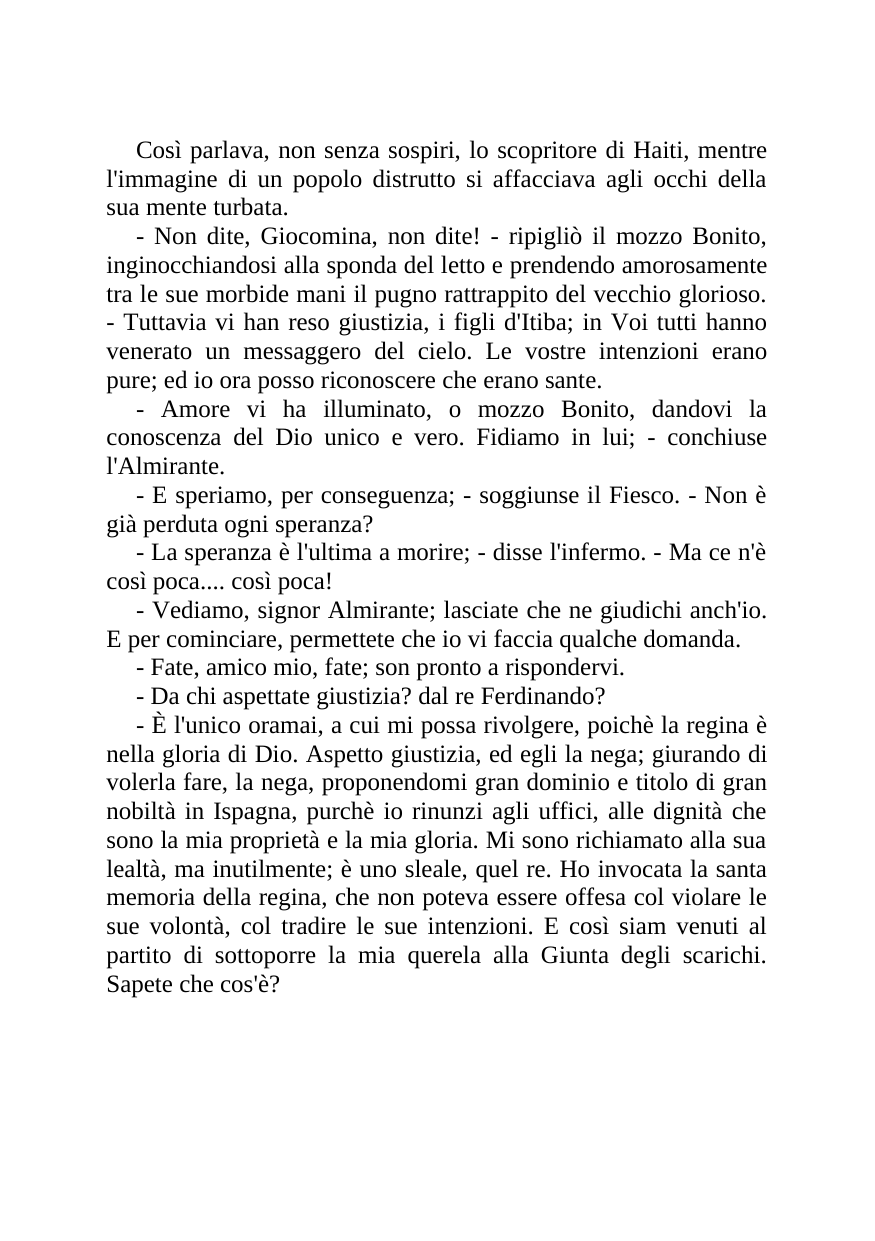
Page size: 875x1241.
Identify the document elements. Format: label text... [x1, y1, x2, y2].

text - Fate, amico mio, fate; son pronto a rispondervi. [106, 652, 768, 681]
text - È l'unico oramai, a cui mi possa rivolgere, poichè la regina è nella gloria di Dio. Aspetto giustizia, ed egli la nega; giurando di volerla fare, la nega, proponendomi gran dominio e titolo di gran nobiltà in Ispagna, purchè io rinunzi agli uffici, alle dignità che sono la mia proprietà e la mia gloria. Mi sono richiamato alla sua lealtà, ma inutilmente; è uno sleale, quel re. Ho invocata la santa memoria della regina, che non poteva essere offesa col violare le sue volontà, col tradire le sue intenzioni. E così siam venuti al partito di sottoporre la mia querela alla Giunta degli scarichi. Sapete che cos'è? [106, 710, 768, 997]
text - La speranza è l'ultima a morire; - disse l'infermo. - Ma ce n'è così poca.... così poca! [106, 537, 768, 595]
text - Non dite, Giocomina, non dite! - ripigliò il mozzo Bonito, inginocchiandosi alla sponda del letto e prendendo amorosamente tra le sue morbide mani il pugno rattrappito del vecchio glorioso. - Tuttavia vi han reso giustizia, i figli d'Itiba; in Voi tutti hanno venerato un messaggero del cielo. Le vostre intenzioni erano pure; ed io ora posso riconoscere che erano sante. [106, 221, 768, 394]
text - Amore vi ha illuminato, o mozzo Bonito, dandovi la conoscenza del Dio unico e vero. Fidiamo in lui; - conchiuse l'Almirante. [106, 394, 768, 480]
text - Vediamo, signor Almirante; lasciate che ne giudichi anch'io. E per cominciare, permettete che io vi faccia qualche domanda. [106, 595, 768, 652]
text - E speriamo, per conseguenza; - soggiunse il Fiesco. - Non è già perduta ogni speranza? [106, 480, 768, 537]
text Così parlava, non senza sospiri, lo scopritore di Haiti, mentre l'immagine di un popolo distrutto si affacciava agli occhi della sua mente turbata. [106, 135, 768, 221]
text - Da chi aspettate giustizia? dal re Ferdinando? [106, 681, 768, 710]
